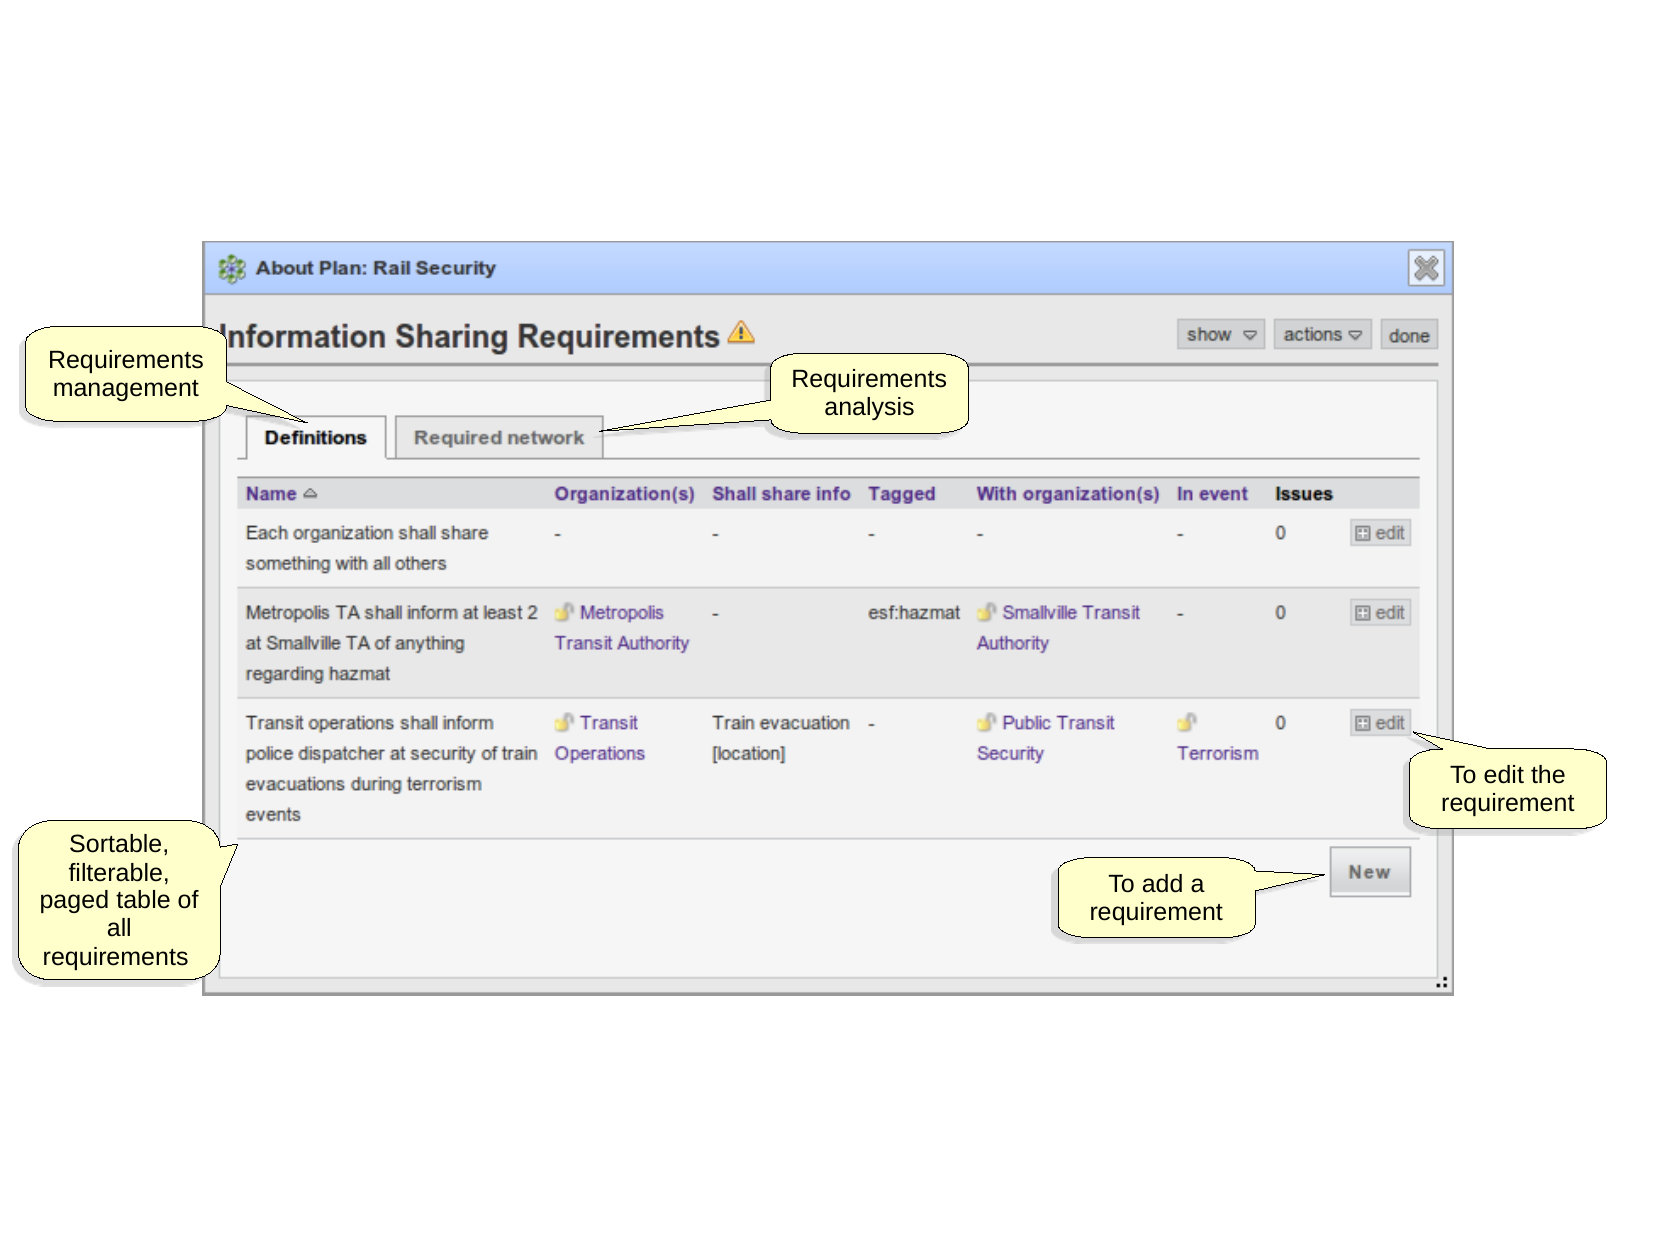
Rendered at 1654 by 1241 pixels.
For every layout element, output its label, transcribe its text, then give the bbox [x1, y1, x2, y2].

picture [202, 241, 1454, 996]
text_box Sortable, filterable, paged table of all requirements [18, 820, 238, 980]
text_box To add a requirement [1058, 857, 1325, 938]
text_box Requirements analysis [599, 353, 969, 434]
text_box Requirements management [25, 326, 308, 423]
text_box To edit the requirement [1409, 731, 1607, 829]
